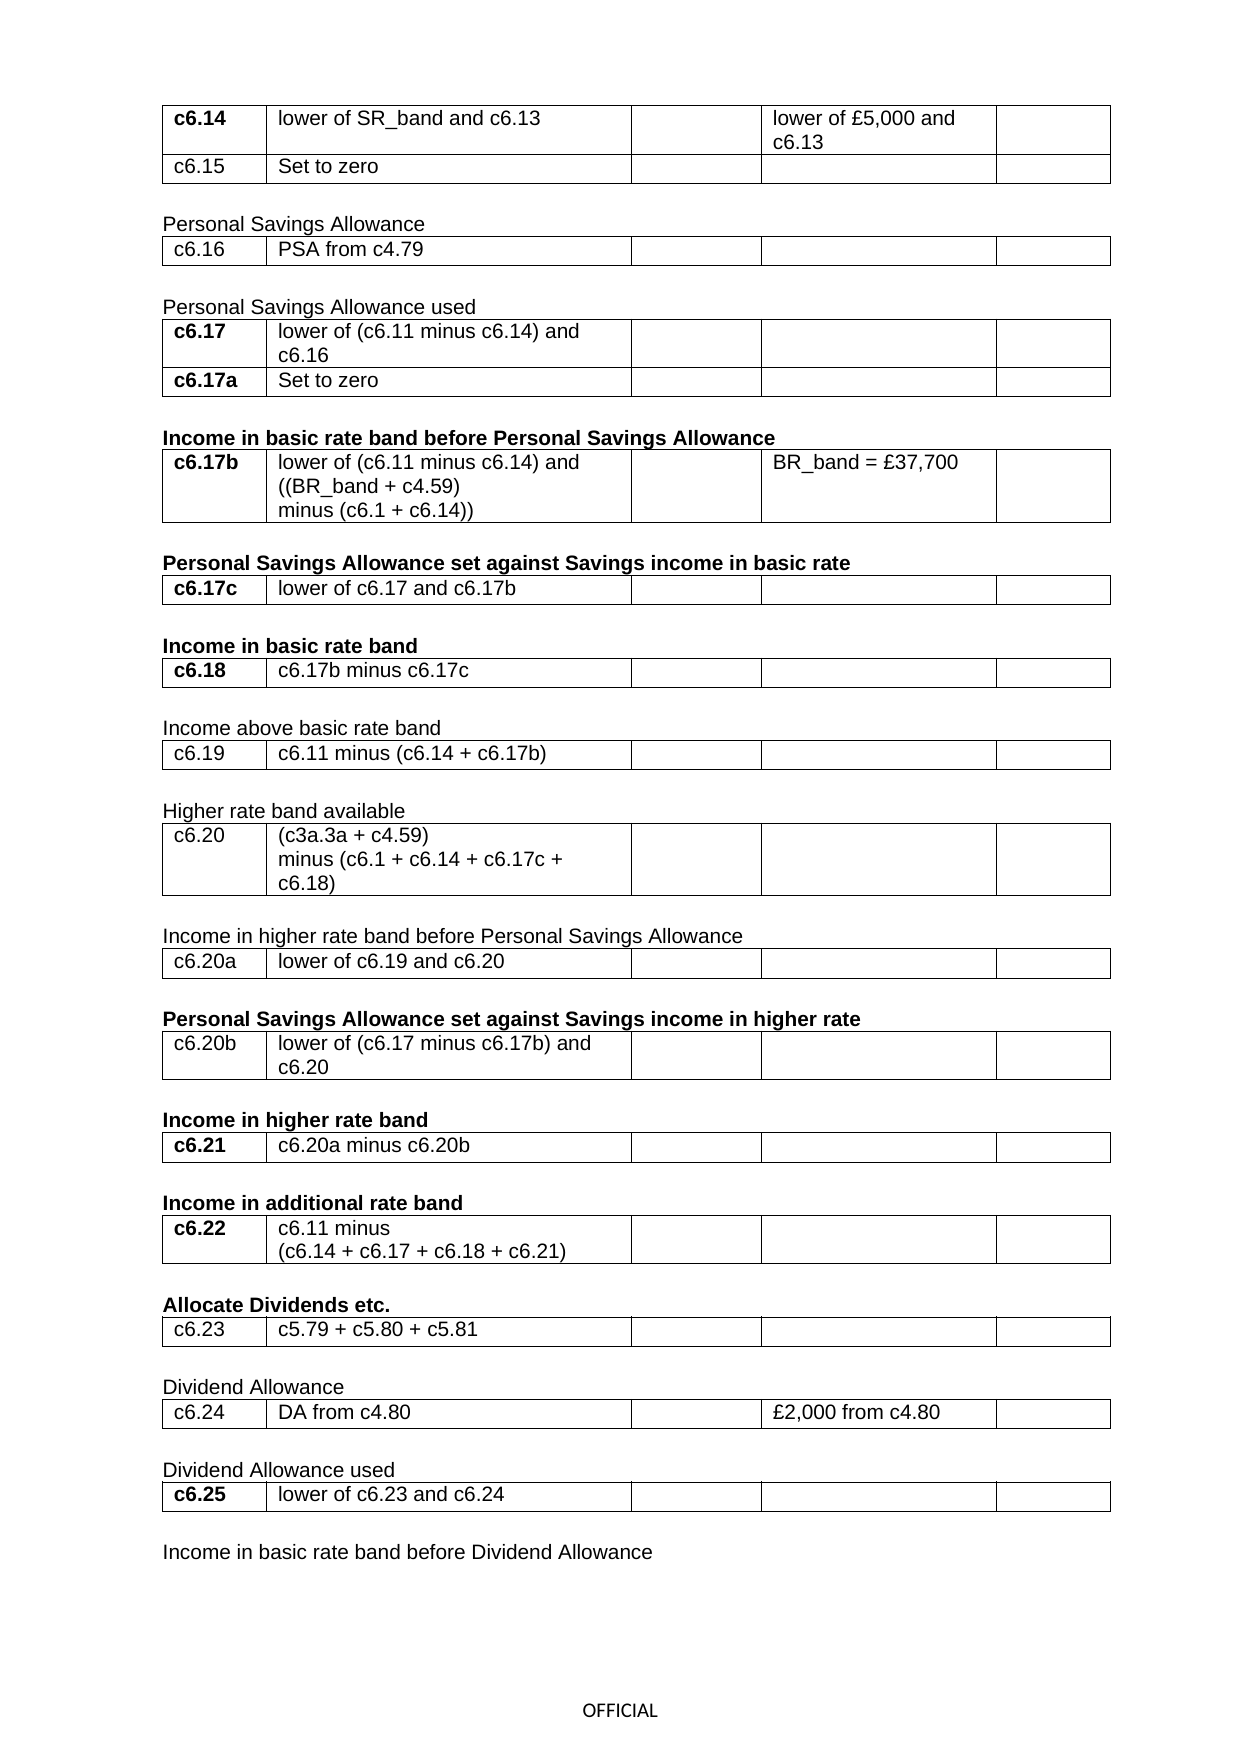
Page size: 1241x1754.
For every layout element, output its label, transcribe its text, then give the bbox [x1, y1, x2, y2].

text Income in higher rate band before Personal Savings Allowance [162, 924, 1135, 948]
table_header (c3a.3a + c4.59) minus (c6.1 + c6.14 + c6.17c + c6.18) [267, 824, 631, 895]
text Personal Savings Allowance used [162, 294, 1135, 318]
table_header c6.11 minus (c6.14 + c6.17b) [267, 741, 631, 769]
table_cell [762, 368, 996, 396]
table_header [997, 1032, 1110, 1079]
table_header [762, 1216, 996, 1263]
table_header c6.20a minus c6.20b [267, 1133, 631, 1162]
table_header [632, 1216, 761, 1263]
text Personal Savings Allowance set against Savings income in higher rate [162, 1007, 1135, 1031]
table_cell [997, 155, 1110, 183]
table_header c6.16 [163, 237, 266, 265]
table_header [997, 1400, 1110, 1428]
table_cell c6.15 [163, 155, 266, 183]
table_header [997, 824, 1110, 895]
table_cell [632, 155, 761, 183]
table_header [632, 1133, 761, 1162]
table_header [997, 1133, 1110, 1162]
table_header c6.17c [163, 576, 266, 604]
table_cell [762, 155, 996, 183]
table_header c6.24 [163, 1400, 266, 1428]
table_header [632, 949, 761, 977]
table_header c6.20a [163, 949, 266, 977]
table_header [997, 659, 1110, 687]
table_header [762, 320, 996, 367]
table_header [997, 450, 1110, 522]
table_cell lower of SR_band and c6.13 [267, 106, 631, 153]
table_cell Set to zero [267, 368, 631, 396]
table_header [632, 1032, 761, 1079]
table_header [632, 320, 761, 367]
text Income in higher rate band [162, 1108, 1135, 1132]
table_header [762, 824, 996, 895]
table_cell Set to zero [267, 155, 631, 183]
table_header lower of (c6.11 minus c6.14) and c6.16 [267, 320, 631, 367]
table_cell [997, 106, 1110, 153]
table_header [762, 1032, 996, 1079]
table_header [632, 741, 761, 769]
table_header c6.17b [163, 450, 266, 522]
table_header [632, 1400, 761, 1428]
table_header c5.79 + c5.80 + c5.81 [267, 1318, 631, 1346]
table_header [632, 824, 761, 895]
text Allocate Dividends etc. [162, 1292, 1135, 1316]
text Dividend Allowance used [162, 1457, 1135, 1481]
table_header lower of c6.17 and c6.17b [267, 576, 631, 604]
table_header c6.22 [163, 1216, 266, 1263]
table_header c6.25 [163, 1483, 266, 1511]
table_cell [632, 106, 761, 153]
table_header [762, 1318, 996, 1346]
table_header [762, 237, 996, 265]
table_header c6.20b [163, 1032, 266, 1079]
table_cell c6.14 [163, 106, 266, 153]
text Income in basic rate band before Personal Savings Allowance [162, 425, 1135, 449]
table_header [632, 237, 761, 265]
table_header c6.17 [163, 320, 266, 367]
table_header BR_band = £37,700 [762, 450, 996, 522]
text Income above basic rate band [162, 716, 1135, 740]
table_header [997, 741, 1110, 769]
table_header PSA from c4.79 [267, 237, 631, 265]
table_header DA from c4.80 [267, 1400, 631, 1428]
text Higher rate band available [162, 798, 1135, 822]
table_header [762, 659, 996, 687]
table_header c6.19 [163, 741, 266, 769]
table_header £2,000 from c4.80 [762, 1400, 996, 1428]
text Personal Savings Allowance set against Savings income in basic rate [162, 551, 1135, 575]
table_header [997, 1216, 1110, 1263]
table_header [997, 1318, 1110, 1346]
table_header lower of (c6.17 minus c6.17b) and c6.20 [267, 1032, 631, 1079]
table_header c6.23 [163, 1318, 266, 1346]
text Income in basic rate band [162, 633, 1135, 657]
table_cell [632, 368, 761, 396]
table_header lower of c6.23 and c6.24 [267, 1483, 631, 1511]
text Dividend Allowance [162, 1375, 1135, 1399]
table_header c6.11 minus (c6.14 + c6.17 + c6.18 + c6.21) [267, 1216, 631, 1263]
table_header c6.21 [163, 1133, 266, 1162]
table_header [632, 1483, 761, 1511]
table_header [997, 576, 1110, 604]
text Income in additional rate band [162, 1191, 1135, 1215]
table_header [997, 237, 1110, 265]
text Personal Savings Allowance [162, 212, 1135, 236]
table_header [762, 741, 996, 769]
table_header [762, 949, 996, 977]
table_header lower of (c6.11 minus c6.14) and ((BR_band + c4.59) minus (c6.1 + c6.14)) [267, 450, 631, 522]
table_header [632, 576, 761, 604]
table_header [762, 576, 996, 604]
table_header [997, 1483, 1110, 1511]
table_header [997, 949, 1110, 977]
table_header c6.20 [163, 824, 266, 895]
table_cell lower of £5,000 and c6.13 [762, 106, 996, 153]
table_header [762, 1133, 996, 1162]
table_header [632, 450, 761, 522]
table_header c6.18 [163, 659, 266, 687]
table_cell c6.17a [163, 368, 266, 396]
text Income in basic rate band before Dividend Allowance [162, 1540, 1135, 1564]
table_header c6.17b minus c6.17c [267, 659, 631, 687]
table_header [632, 1318, 761, 1346]
table_cell [997, 368, 1110, 396]
table_header [997, 320, 1110, 367]
table_header [632, 659, 761, 687]
table_header [762, 1483, 996, 1511]
table_header lower of c6.19 and c6.20 [267, 949, 631, 977]
